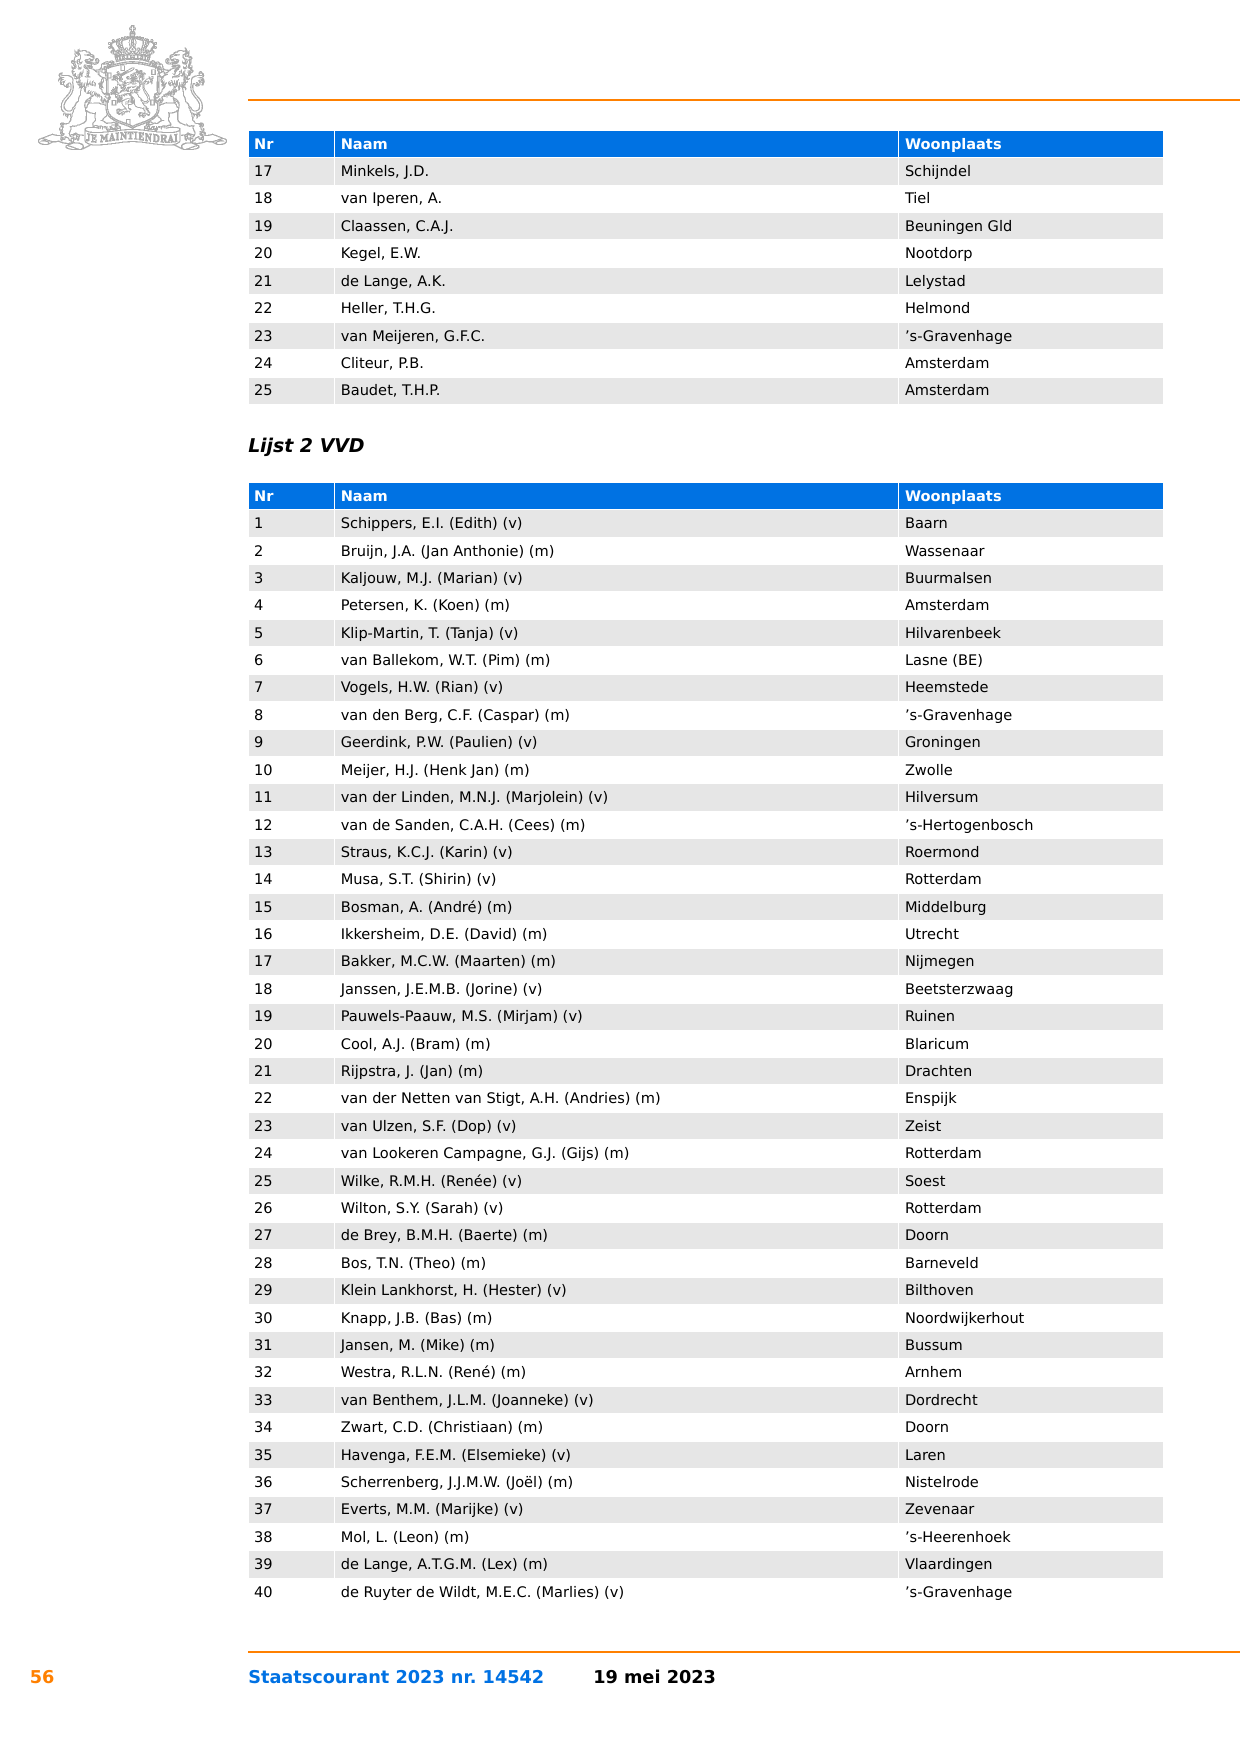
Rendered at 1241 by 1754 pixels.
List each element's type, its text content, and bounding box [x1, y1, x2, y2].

table_cell Arnhem [899, 1360, 1163, 1386]
table_cell van Iperen, A. [335, 186, 898, 212]
table_cell Tiel [899, 186, 1163, 212]
table_cell 20 [249, 241, 334, 267]
table_cell Bruijn, J.A. (Jan Anthonie) (m) [335, 538, 898, 564]
table_cell Schijndel [899, 158, 1163, 185]
table_cell Doorn [899, 1414, 1163, 1441]
table_cell de Ruyter de Wildt, M.E.C. (Marlies) (v) [335, 1579, 898, 1605]
table_cell 34 [249, 1414, 334, 1441]
table_cell Amsterdam [899, 378, 1163, 404]
table_cell 38 [249, 1524, 334, 1550]
table_cell 6 [249, 647, 334, 674]
table_cell Beuningen Gld [899, 213, 1163, 239]
table_header Naam [335, 131, 898, 157]
table_cell 28 [249, 1250, 334, 1276]
table_cell Rijpstra, J. (Jan) (m) [335, 1058, 898, 1084]
table_cell Middelburg [899, 894, 1163, 920]
table_cell 22 [249, 295, 334, 322]
table_cell 19 [249, 1004, 334, 1030]
table_cell Barneveld [899, 1250, 1163, 1276]
table_cell Petersen, K. (Koen) (m) [335, 593, 898, 619]
table_cell Dordrecht [899, 1387, 1163, 1413]
table_cell 40 [249, 1579, 334, 1605]
table_cell Rotterdam [899, 866, 1163, 893]
table_cell 11 [249, 784, 334, 811]
table_cell Zevenaar [899, 1497, 1163, 1523]
table_cell van de Sanden, C.A.H. (Cees) (m) [335, 812, 898, 838]
table_cell 17 [249, 158, 334, 185]
table_cell Amsterdam [899, 350, 1163, 376]
table_cell 5 [249, 620, 334, 646]
table_cell 12 [249, 812, 334, 838]
table_cell Knapp, J.B. (Bas) (m) [335, 1305, 898, 1331]
table_cell Klip-Martin, T. (Tanja) (v) [335, 620, 898, 646]
table_cell Rotterdam [899, 1140, 1163, 1167]
table_cell Kegel, E.W. [335, 241, 898, 267]
table_cell Nootdorp [899, 241, 1163, 267]
table_cell 7 [249, 675, 334, 701]
table_cell Pauwels-Paauw, M.S. (Mirjam) (v) [335, 1004, 898, 1030]
table_cell van Ulzen, S.F. (Dop) (v) [335, 1113, 898, 1139]
table_cell Vlaardingen [899, 1551, 1163, 1578]
table_cell Claassen, C.A.J. [335, 213, 898, 239]
table_cell 25 [249, 378, 334, 404]
table_header Nr [249, 131, 334, 157]
table_cell 29 [249, 1278, 334, 1304]
table_cell ’s-Heerenhoek [899, 1524, 1163, 1550]
table_cell Baudet, T.H.P. [335, 378, 898, 404]
table_cell Jansen, M. (Mike) (m) [335, 1332, 898, 1358]
subtitle Lijst 2 VVD [248, 435, 1163, 457]
table_cell Laren [899, 1442, 1163, 1468]
table_cell Vogels, H.W. (Rian) (v) [335, 675, 898, 701]
table_cell Hilversum [899, 784, 1163, 811]
table_cell Heemstede [899, 675, 1163, 701]
table_cell Amsterdam [899, 593, 1163, 619]
table_cell 14 [249, 866, 334, 893]
table_cell 26 [249, 1195, 334, 1222]
table_cell de Lange, A.T.G.M. (Lex) (m) [335, 1551, 898, 1578]
table_cell ’s-Gravenhage [899, 702, 1163, 728]
table_cell Janssen, J.E.M.B. (Jorine) (v) [335, 976, 898, 1002]
table_cell Schippers, E.I. (Edith) (v) [335, 510, 898, 537]
table_cell Mol, L. (Leon) (m) [335, 1524, 898, 1550]
table_cell Bussum [899, 1332, 1163, 1358]
table_cell Heller, T.H.G. [335, 295, 898, 322]
table_cell 13 [249, 839, 334, 865]
table_cell 1 [249, 510, 334, 537]
table_cell 4 [249, 593, 334, 619]
table_cell Ruinen [899, 1004, 1163, 1030]
table_cell 30 [249, 1305, 334, 1331]
table_cell Wilton, S.Y. (Sarah) (v) [335, 1195, 898, 1222]
table_cell 20 [249, 1031, 334, 1057]
table_cell 9 [249, 730, 334, 756]
table_header Nr [249, 483, 334, 509]
table_cell Noordwijkerhout [899, 1305, 1163, 1331]
table_cell ’s-Hertogenbosch [899, 812, 1163, 838]
table_cell 31 [249, 1332, 334, 1358]
table_cell van den Berg, C.F. (Caspar) (m) [335, 702, 898, 728]
table_cell Hilvarenbeek [899, 620, 1163, 646]
table_cell Baarn [899, 510, 1163, 537]
table_header Woonplaats [899, 131, 1163, 157]
table_cell de Lange, A.K. [335, 268, 898, 294]
table_cell 16 [249, 921, 334, 948]
table_cell Buurmalsen [899, 565, 1163, 591]
table_cell 32 [249, 1360, 334, 1386]
table_cell 19 [249, 213, 334, 239]
table_cell 22 [249, 1086, 334, 1112]
table_cell Blaricum [899, 1031, 1163, 1057]
table_cell ’s-Gravenhage [899, 1579, 1163, 1605]
table_cell Wassenaar [899, 538, 1163, 564]
table_cell Bakker, M.C.W. (Maarten) (m) [335, 949, 898, 975]
table_cell 25 [249, 1168, 334, 1194]
table_cell ’s-Gravenhage [899, 323, 1163, 349]
table_cell Groningen [899, 730, 1163, 756]
table_cell Soest [899, 1168, 1163, 1194]
table_cell 10 [249, 757, 334, 783]
table_cell Musa, S.T. (Shirin) (v) [335, 866, 898, 893]
table_cell Westra, R.L.N. (René) (m) [335, 1360, 898, 1386]
table_cell 39 [249, 1551, 334, 1578]
table_cell Ikkersheim, D.E. (David) (m) [335, 921, 898, 948]
table_cell Doorn [899, 1223, 1163, 1249]
table_cell Lasne (BE) [899, 647, 1163, 674]
table_header Naam [335, 483, 898, 509]
table_cell van Benthem, J.L.M. (Joanneke) (v) [335, 1387, 898, 1413]
table_cell Meijer, H.J. (Henk Jan) (m) [335, 757, 898, 783]
table_cell Nistelrode [899, 1469, 1163, 1496]
table_cell 35 [249, 1442, 334, 1468]
table_cell Roermond [899, 839, 1163, 865]
table_cell Bilthoven [899, 1278, 1163, 1304]
table_cell Drachten [899, 1058, 1163, 1084]
table_cell 24 [249, 350, 334, 376]
table_cell 21 [249, 268, 334, 294]
table_cell van Ballekom, W.T. (Pim) (m) [335, 647, 898, 674]
table_cell Utrecht [899, 921, 1163, 948]
table_header Woonplaats [899, 483, 1163, 509]
table_cell Lelystad [899, 268, 1163, 294]
table_cell de Brey, B.M.H. (Baerte) (m) [335, 1223, 898, 1249]
table_cell 17 [249, 949, 334, 975]
table_cell Bos, T.N. (Theo) (m) [335, 1250, 898, 1276]
table_cell Bosman, A. (André) (m) [335, 894, 898, 920]
table_cell van Meijeren, G.F.C. [335, 323, 898, 349]
table_cell 18 [249, 186, 334, 212]
table_cell Scherrenberg, J.J.M.W. (Joël) (m) [335, 1469, 898, 1496]
table_cell Zwolle [899, 757, 1163, 783]
table_cell 18 [249, 976, 334, 1002]
table_cell van der Netten van Stigt, A.H. (Andries) (m) [335, 1086, 898, 1112]
table_cell 36 [249, 1469, 334, 1496]
table_cell Straus, K.C.J. (Karin) (v) [335, 839, 898, 865]
table_cell 24 [249, 1140, 334, 1167]
table_cell Zwart, C.D. (Christiaan) (m) [335, 1414, 898, 1441]
table_cell Beetsterzwaag [899, 976, 1163, 1002]
table_cell Rotterdam [899, 1195, 1163, 1222]
table_cell 3 [249, 565, 334, 591]
table_cell Zeist [899, 1113, 1163, 1139]
table_cell Helmond [899, 295, 1163, 322]
table_cell Cliteur, P.B. [335, 350, 898, 376]
table_cell 27 [249, 1223, 334, 1249]
table_cell Nijmegen [899, 949, 1163, 975]
table_cell 23 [249, 323, 334, 349]
table_cell 2 [249, 538, 334, 564]
table_cell Enspijk [899, 1086, 1163, 1112]
table_cell Klein Lankhorst, H. (Hester) (v) [335, 1278, 898, 1304]
table_cell Kaljouw, M.J. (Marian) (v) [335, 565, 898, 591]
table_cell 15 [249, 894, 334, 920]
table_cell Everts, M.M. (Marijke) (v) [335, 1497, 898, 1523]
table_cell van der Linden, M.N.J. (Marjolein) (v) [335, 784, 898, 811]
table_cell 37 [249, 1497, 334, 1523]
table_cell 8 [249, 702, 334, 728]
table_cell Geerdink, P.W. (Paulien) (v) [335, 730, 898, 756]
table_cell 21 [249, 1058, 334, 1084]
table_cell Minkels, J.D. [335, 158, 898, 185]
table_cell Wilke, R.M.H. (Renée) (v) [335, 1168, 898, 1194]
table_cell 23 [249, 1113, 334, 1139]
table_cell Cool, A.J. (Bram) (m) [335, 1031, 898, 1057]
table_cell Havenga, F.E.M. (Elsemieke) (v) [335, 1442, 898, 1468]
picture [38, 25, 227, 150]
table_cell van Lookeren Campagne, G.J. (Gijs) (m) [335, 1140, 898, 1167]
table_cell 33 [249, 1387, 334, 1413]
